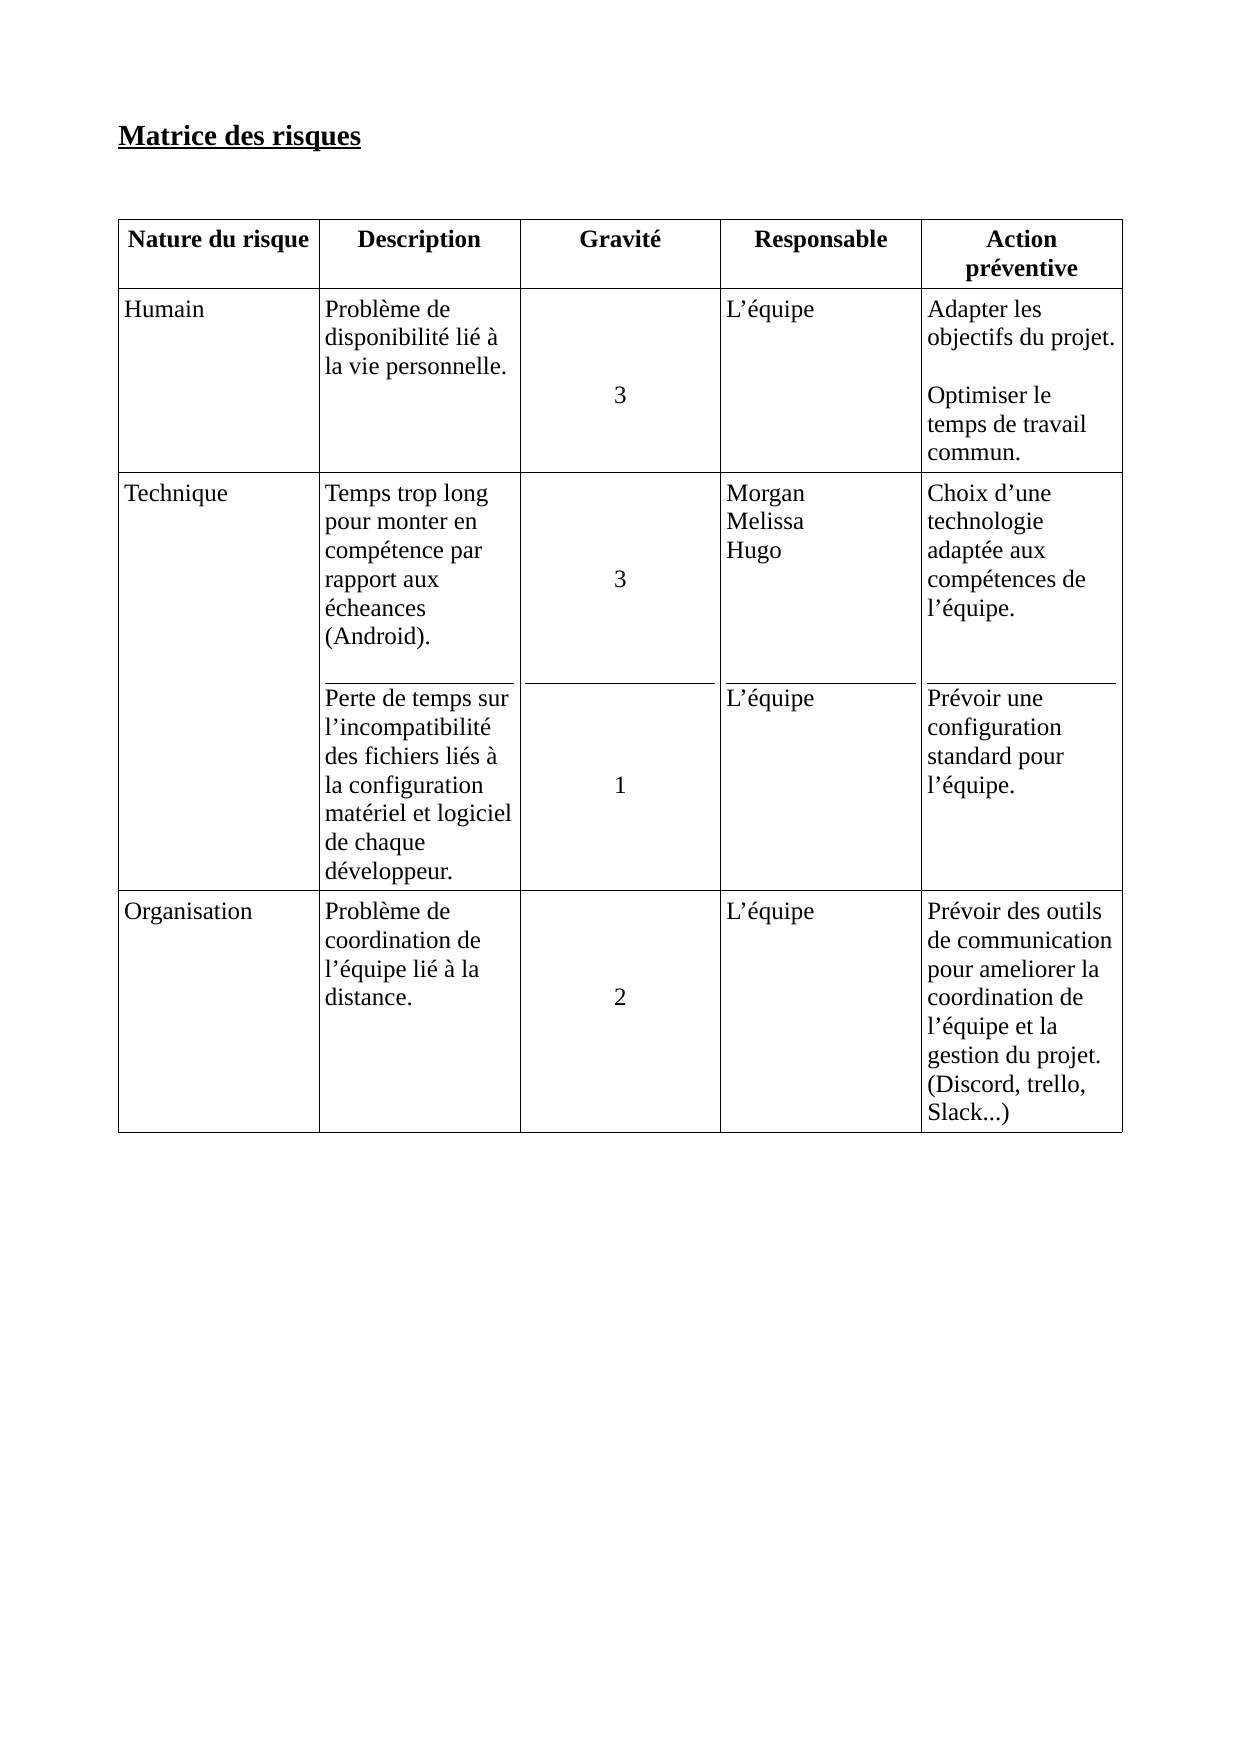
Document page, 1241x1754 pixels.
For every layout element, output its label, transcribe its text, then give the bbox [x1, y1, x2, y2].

text Matrice des risques [118, 118, 1122, 152]
table_cell L’équipe [721, 289, 921, 472]
table_header Gravité [521, 220, 720, 288]
table_cell Morgan Melissa Hugo L’équipe [721, 473, 921, 890]
table_cell Technique [119, 473, 319, 890]
table_cell Adapter les objectifs du projet. Optimiser le temps de travail commun. [922, 289, 1122, 472]
table_cell Organisation [119, 891, 319, 1132]
table_cell 3 1 [521, 473, 720, 890]
table_header Responsable [721, 220, 921, 288]
table_header Description [320, 220, 520, 288]
table_header Nature du risque [119, 220, 319, 288]
table_cell Problème de disponibilité lié à la vie personnelle. [320, 289, 520, 472]
table_cell Prévoir des outils de communication pour ameliorer la coordination de l’équipe et la gestion du projet. (Discord, trello, Slack...) [922, 891, 1122, 1132]
table_header Action préventive [922, 220, 1122, 288]
table_cell L’équipe [721, 891, 921, 1132]
table_cell Choix d’une technologie adaptée aux compétences de l’équipe. Prévoir une configuration standard pour l’équipe. [922, 473, 1122, 890]
table_cell Temps trop long pour monter en compétence par rapport aux écheances (Android). Perte de temps sur l’incompatibilité des fichiers liés à la configuration matériel et logiciel de chaque développeur. [320, 473, 520, 890]
table_cell Problème de coordination de l’équipe lié à la distance. [320, 891, 520, 1132]
table_cell 2 [521, 891, 720, 1132]
table_cell Humain [119, 289, 319, 472]
table_cell 3 [521, 289, 720, 472]
